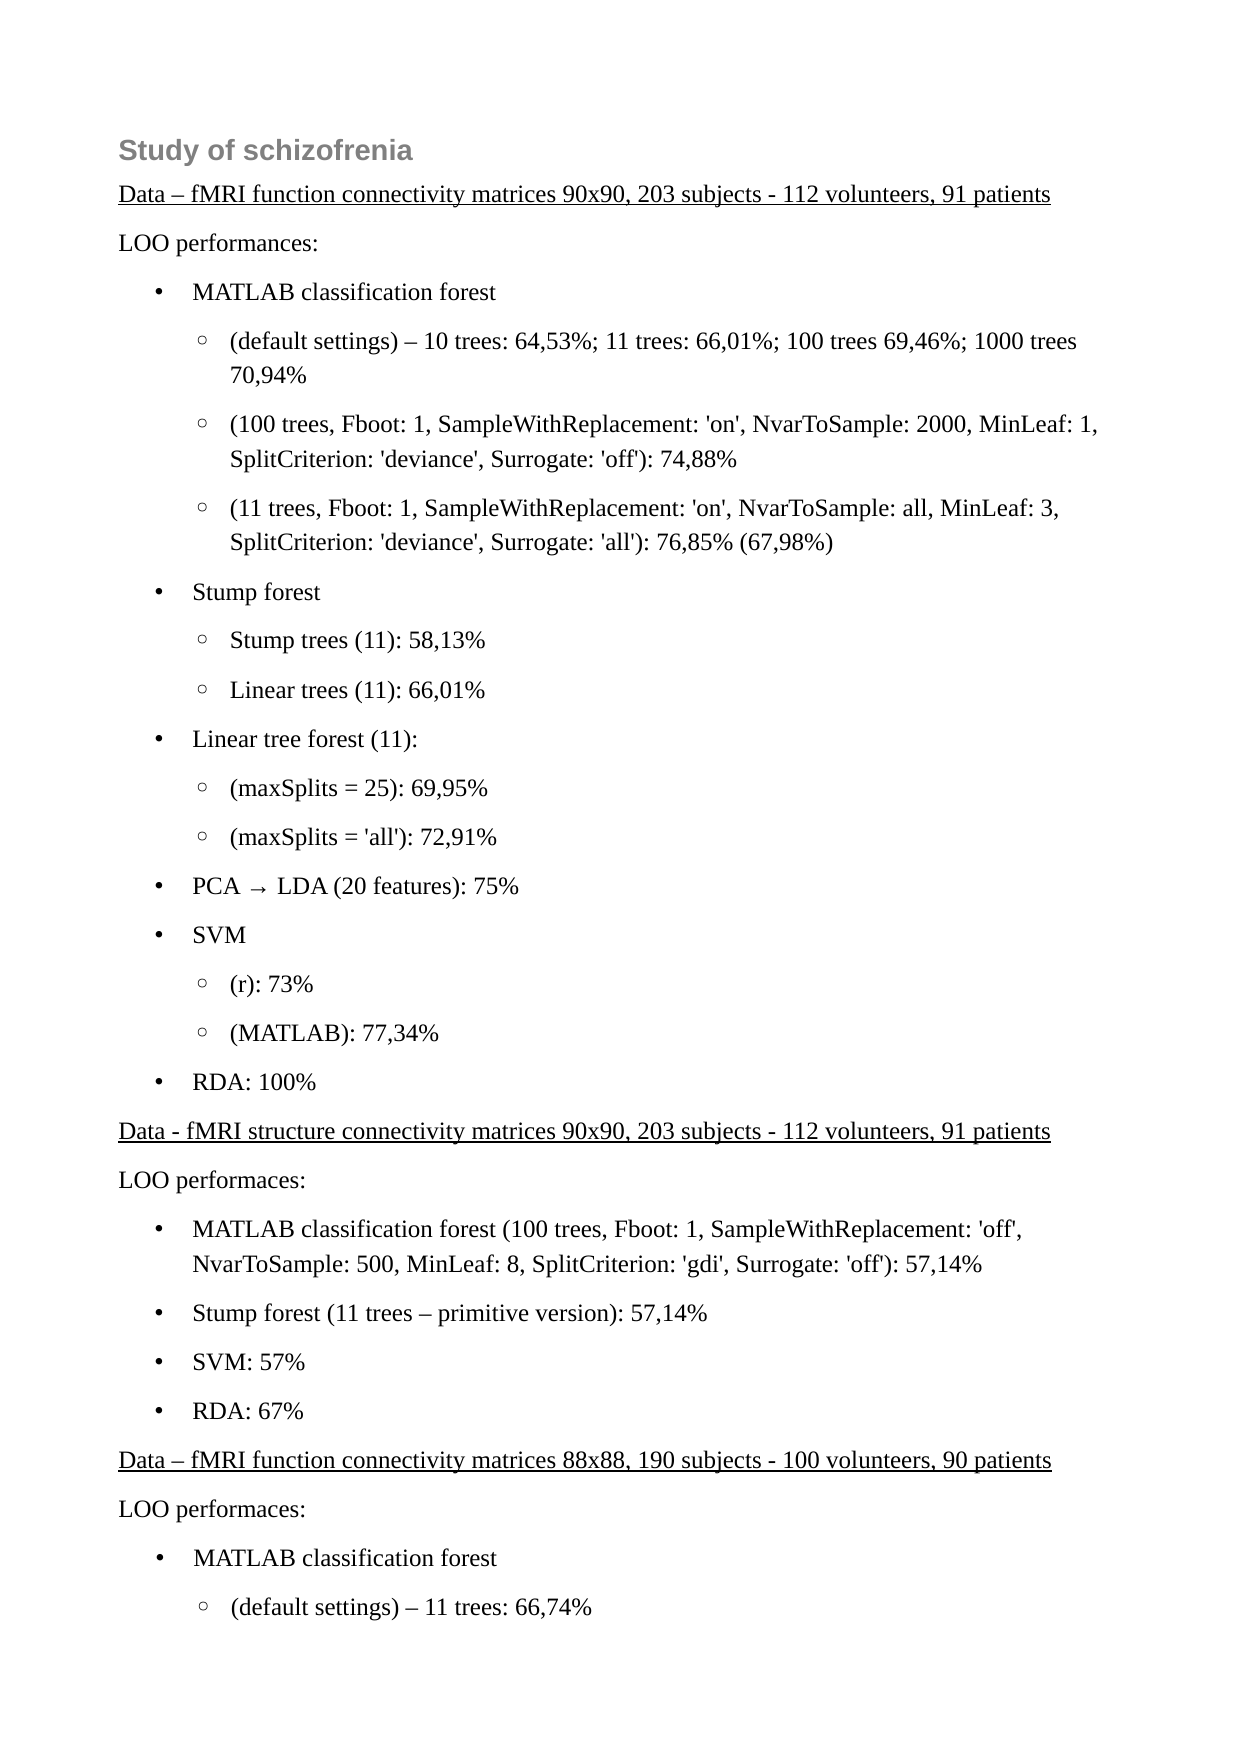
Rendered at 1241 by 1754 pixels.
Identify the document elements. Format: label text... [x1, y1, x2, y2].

list Stump forest [154, 577, 1122, 605]
list (MATLAB): 77,34% [192, 1018, 1122, 1047]
list (default settings) – 11 trees: 66,74% [193, 1592, 1122, 1621]
list PCA → LDA (20 features): 75% [154, 871, 1122, 900]
list Linear trees (11): 66,01% [192, 675, 1122, 703]
list RDA: 67% [154, 1396, 1122, 1425]
list MATLAB classification forest (100 trees, Fboot: 1, SampleWithReplacement: 'off', NvarToSample: 500, MinLeaf: 8, SplitCriterion: 'gdi', Surrogate: 'off'): 57,14% [154, 1214, 1122, 1278]
list (r): 73% [192, 969, 1122, 998]
list (100 trees, Fboot: 1, SampleWithReplacement: 'on', NvarToSample: 2000, MinLeaf: 1, SplitCriterion: 'deviance', Surrogate: 'off'): 74,88% [192, 409, 1122, 473]
list MATLAB classification forest [156, 1543, 1122, 1572]
list (11 trees, Fboot: 1, SampleWithReplacement: 'on', NvarToSample: all, MinLeaf: 3, SplitCriterion: 'deviance', Surrogate: 'all'): 76,85% (67,98%) [192, 493, 1122, 556]
list (maxSplits = 'all'): 72,91% [192, 822, 1122, 851]
list SVM: 57% [154, 1347, 1122, 1376]
list Linear tree forest (11): [154, 724, 1122, 752]
list MATLAB classification forest [154, 277, 1122, 306]
list Stump trees (11): 58,13% [192, 626, 1122, 654]
list (maxSplits = 25): 69,95% [192, 773, 1122, 802]
text Data – fMRI function connectivity matrices 90x90, 203 subjects - 112 volunteers, 91 patients [118, 179, 1122, 207]
text LOO performaces: [118, 1165, 1122, 1194]
list Stump forest (11 trees – primitive version): 57,14% [154, 1298, 1122, 1327]
list RDA: 100% [154, 1067, 1122, 1096]
text LOO performances: [118, 228, 1122, 257]
text Data - fMRI structure connectivity matrices 90x90, 203 subjects - 112 volunteers, 91 patients [118, 1116, 1122, 1145]
text LOO performaces: [118, 1494, 1122, 1523]
list (default settings) – 10 trees: 64,53%; 11 trees: 66,01%; 100 trees 69,46%; 1000 trees 70,94% [192, 326, 1122, 389]
subtitle Study of schizofrenia [118, 133, 1122, 166]
text Data – fMRI function connectivity matrices 88x88, 190 subjects - 100 volunteers, 90 patients [118, 1445, 1122, 1474]
list SVM [154, 920, 1122, 949]
